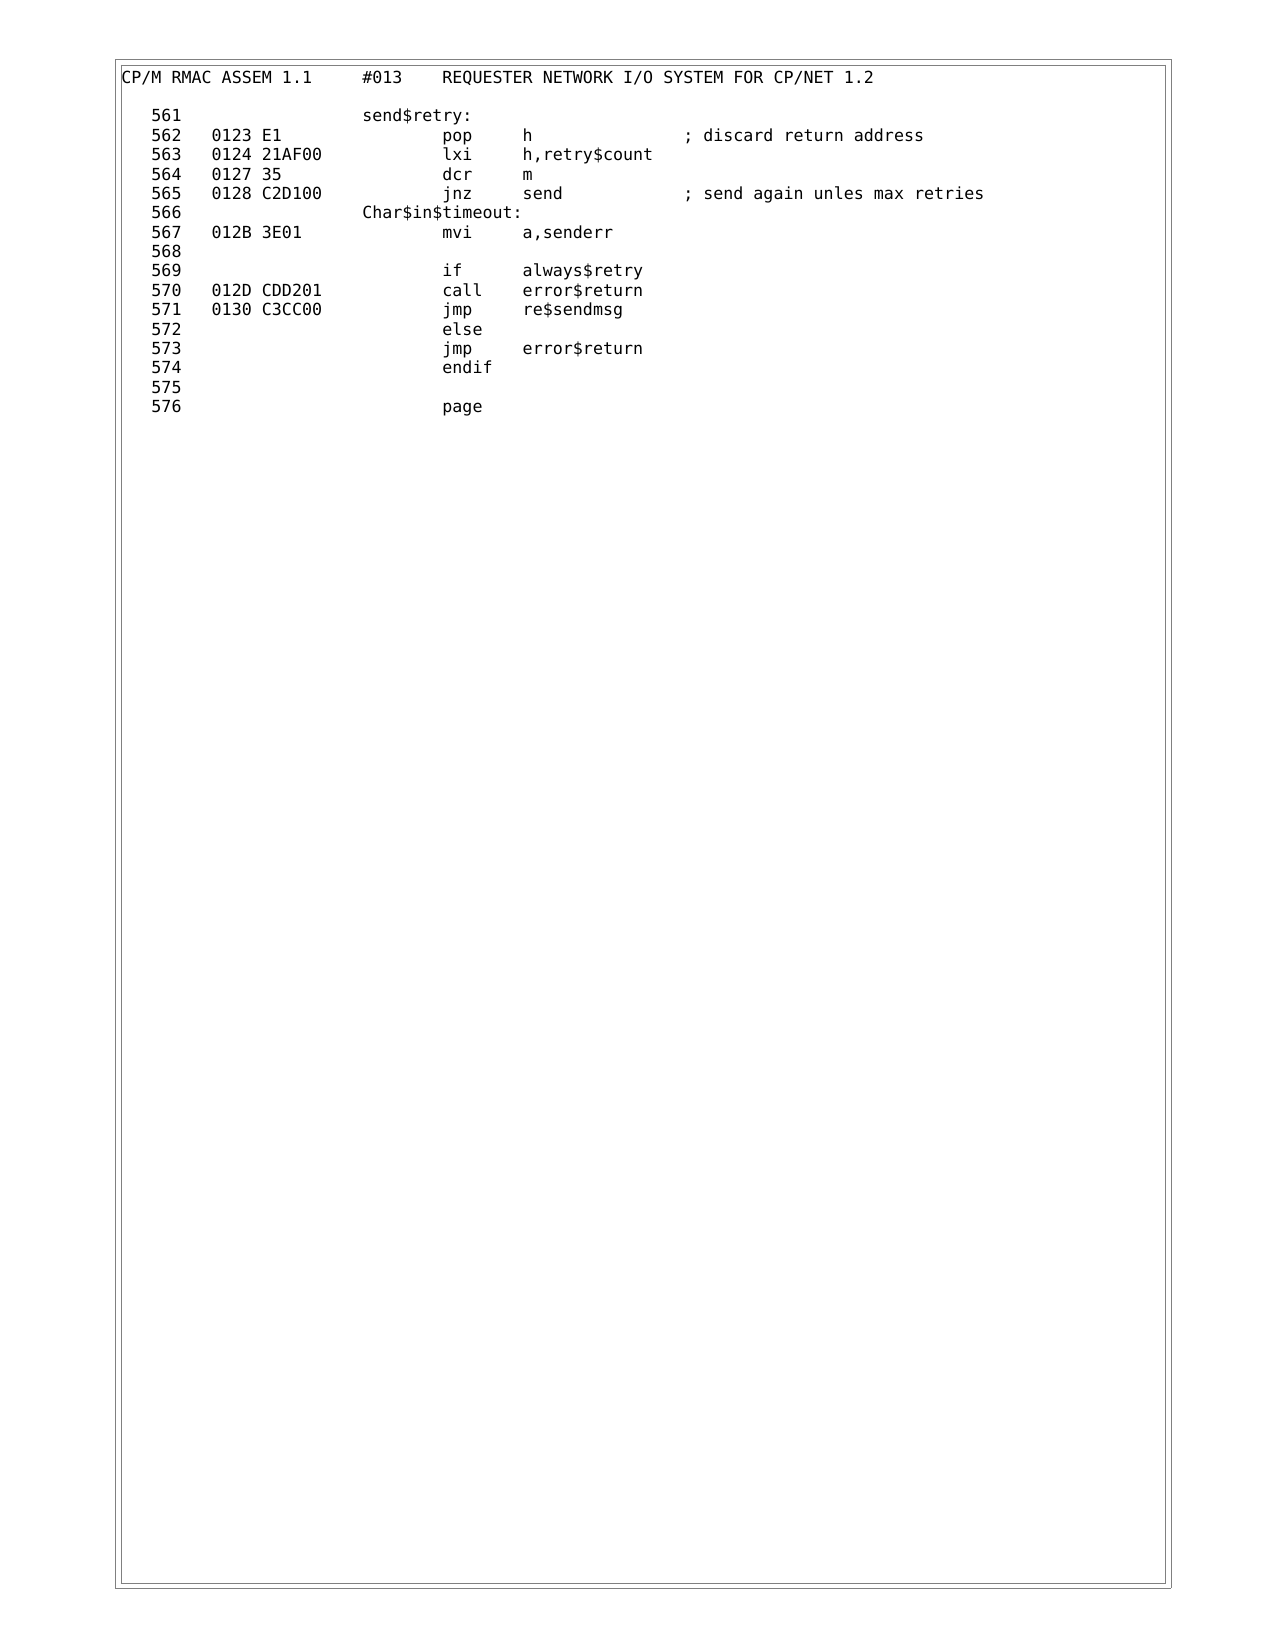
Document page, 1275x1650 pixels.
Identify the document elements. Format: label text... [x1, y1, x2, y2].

table_cell CP/M RMAC ASSEM 1.1 #013 REQUESTER NETWORK I/O SYSTEM FOR CP/NET 1.2 561 send$retry: 562 0123 E1 pop h ; discard return address 563 0124 21AF00 lxi h,retry$count 564 0127 35 dcr m 565 0128 C2D100 jnz send ; send again unles max retries 566 Char$in$timeout: 567 012B 3E01 mvi a,senderr 568 569 if always$retry 570 012D CDD201 call error$return 571 0130 C3CC00 jmp re$sendmsg 572 else 573 jmp error$return 574 endif 575 576 page [118, 60, 1168, 1582]
